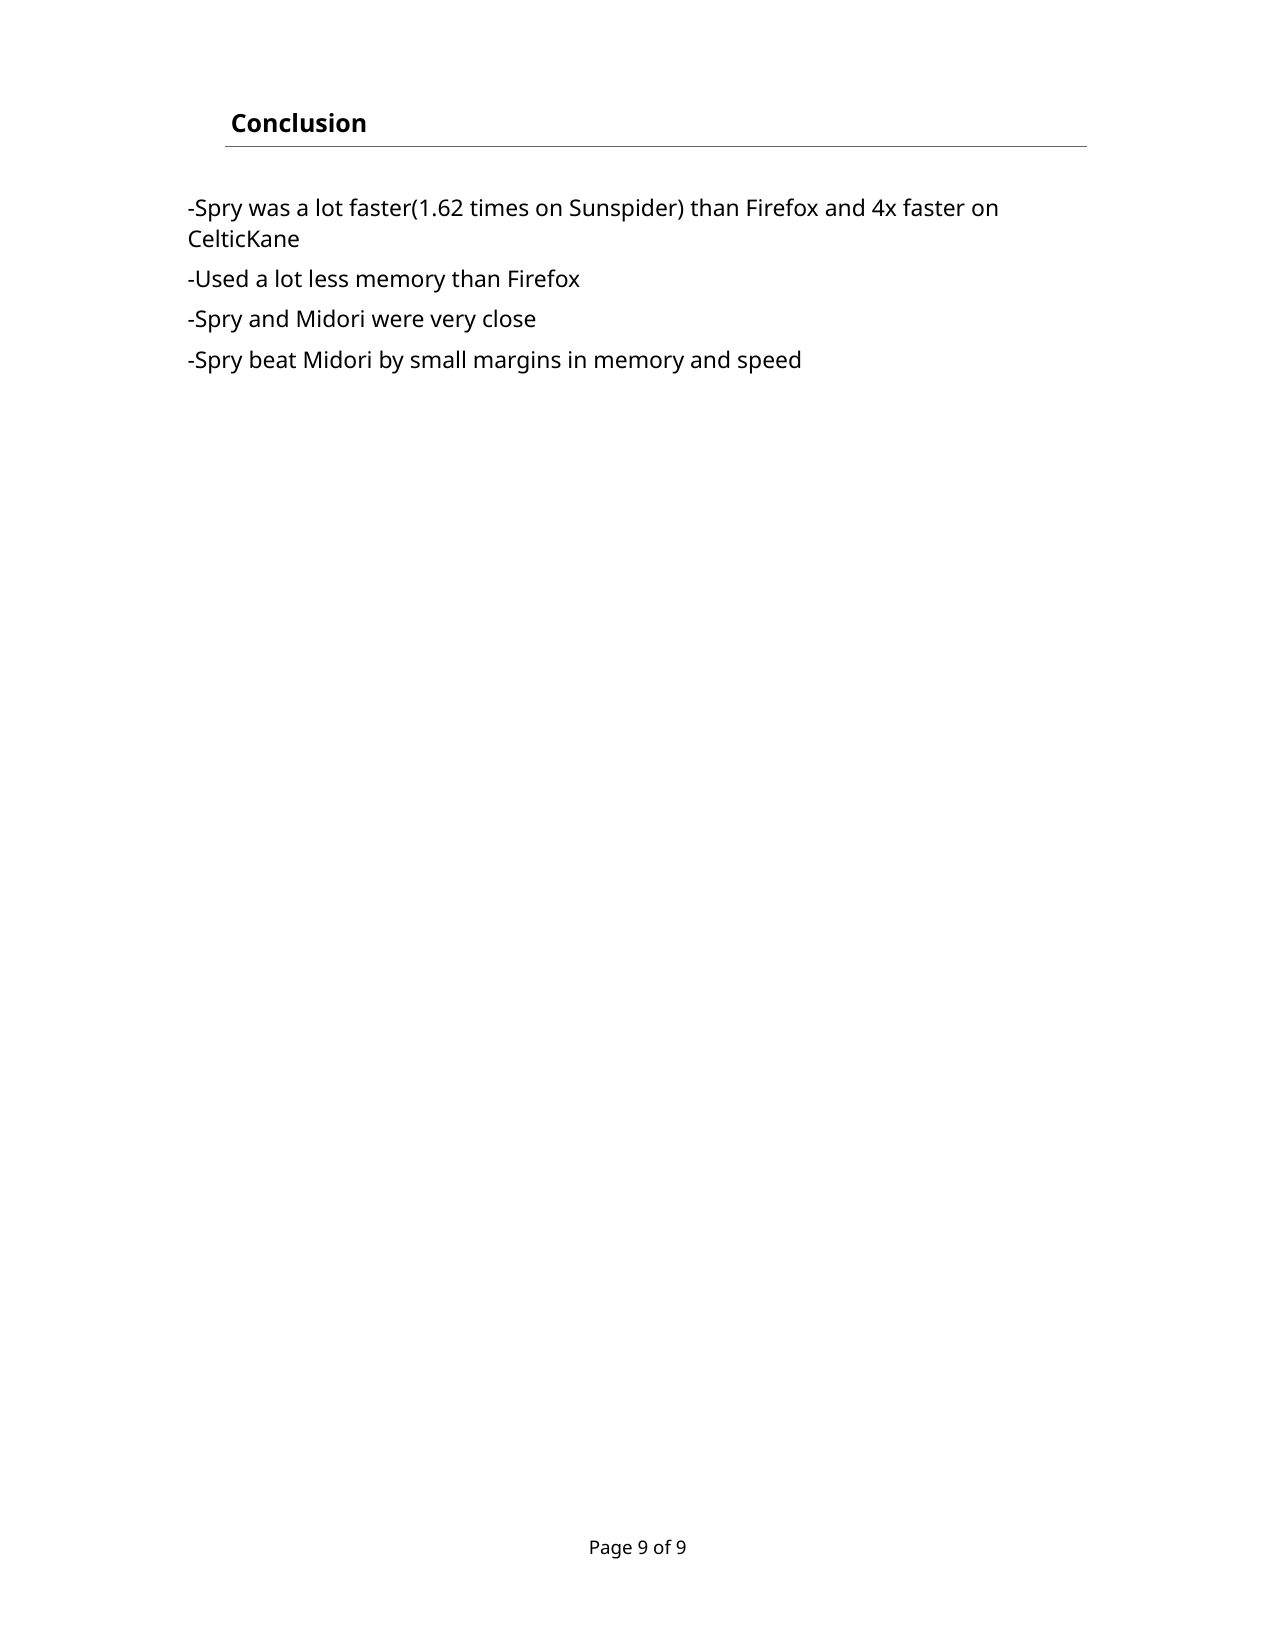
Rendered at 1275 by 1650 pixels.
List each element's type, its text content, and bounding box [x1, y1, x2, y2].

list -Used a lot less memory than Firefox [187, 263, 1087, 294]
list -Spry and Midori were very close [187, 303, 1087, 335]
list -Spry beat Midori by small margins in memory and speed [187, 343, 1087, 375]
list -Spry was a lot faster(1.62 times on Sunspider) than Firefox and 4x faster on CelticKane [187, 192, 1087, 254]
subtitle Conclusion [225, 100, 1087, 146]
